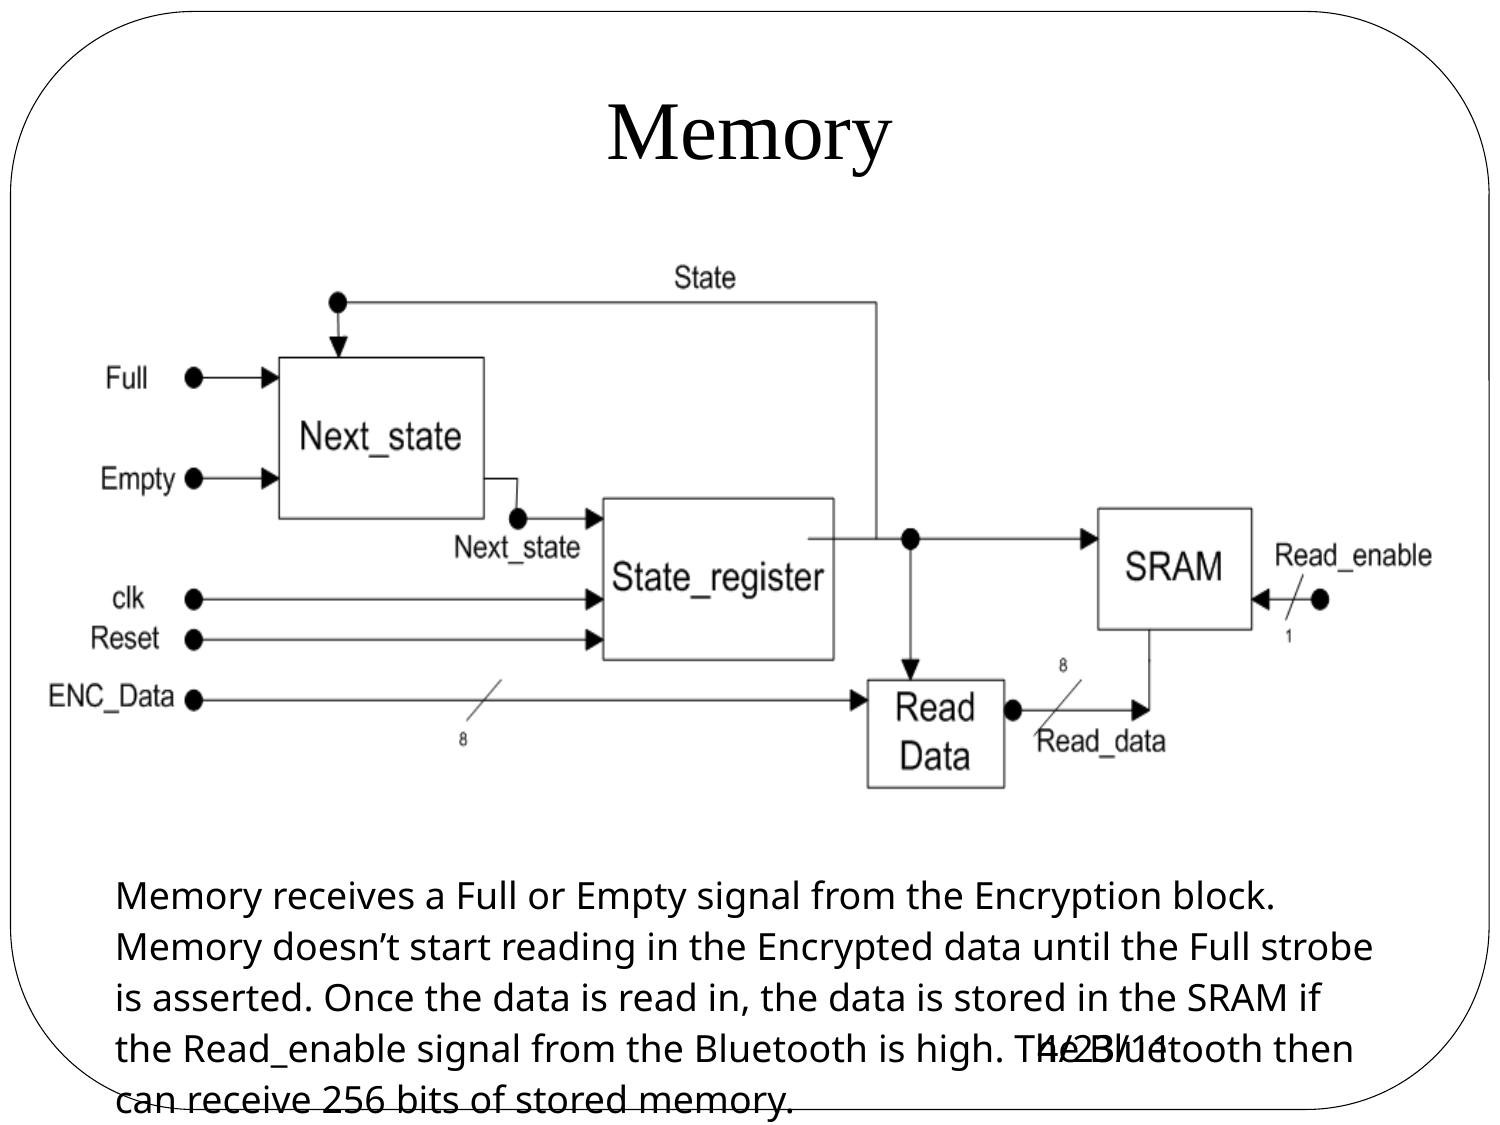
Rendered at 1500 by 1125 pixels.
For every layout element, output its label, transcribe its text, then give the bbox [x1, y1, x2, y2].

text_box Memory receives a Full or Empty signal from the Encryption block. Memory doesn’t start reading in the Encrypted data until the Full strobe is asserted. Once the data is read in, the data is stored in the SRAM if the Read_enable signal from the Bluetooth is high. The Bluetooth then can receive 256 bits of stored memory. [99, 862, 1400, 1060]
title Memory [112, 37, 1388, 225]
picture [24, 236, 1463, 838]
